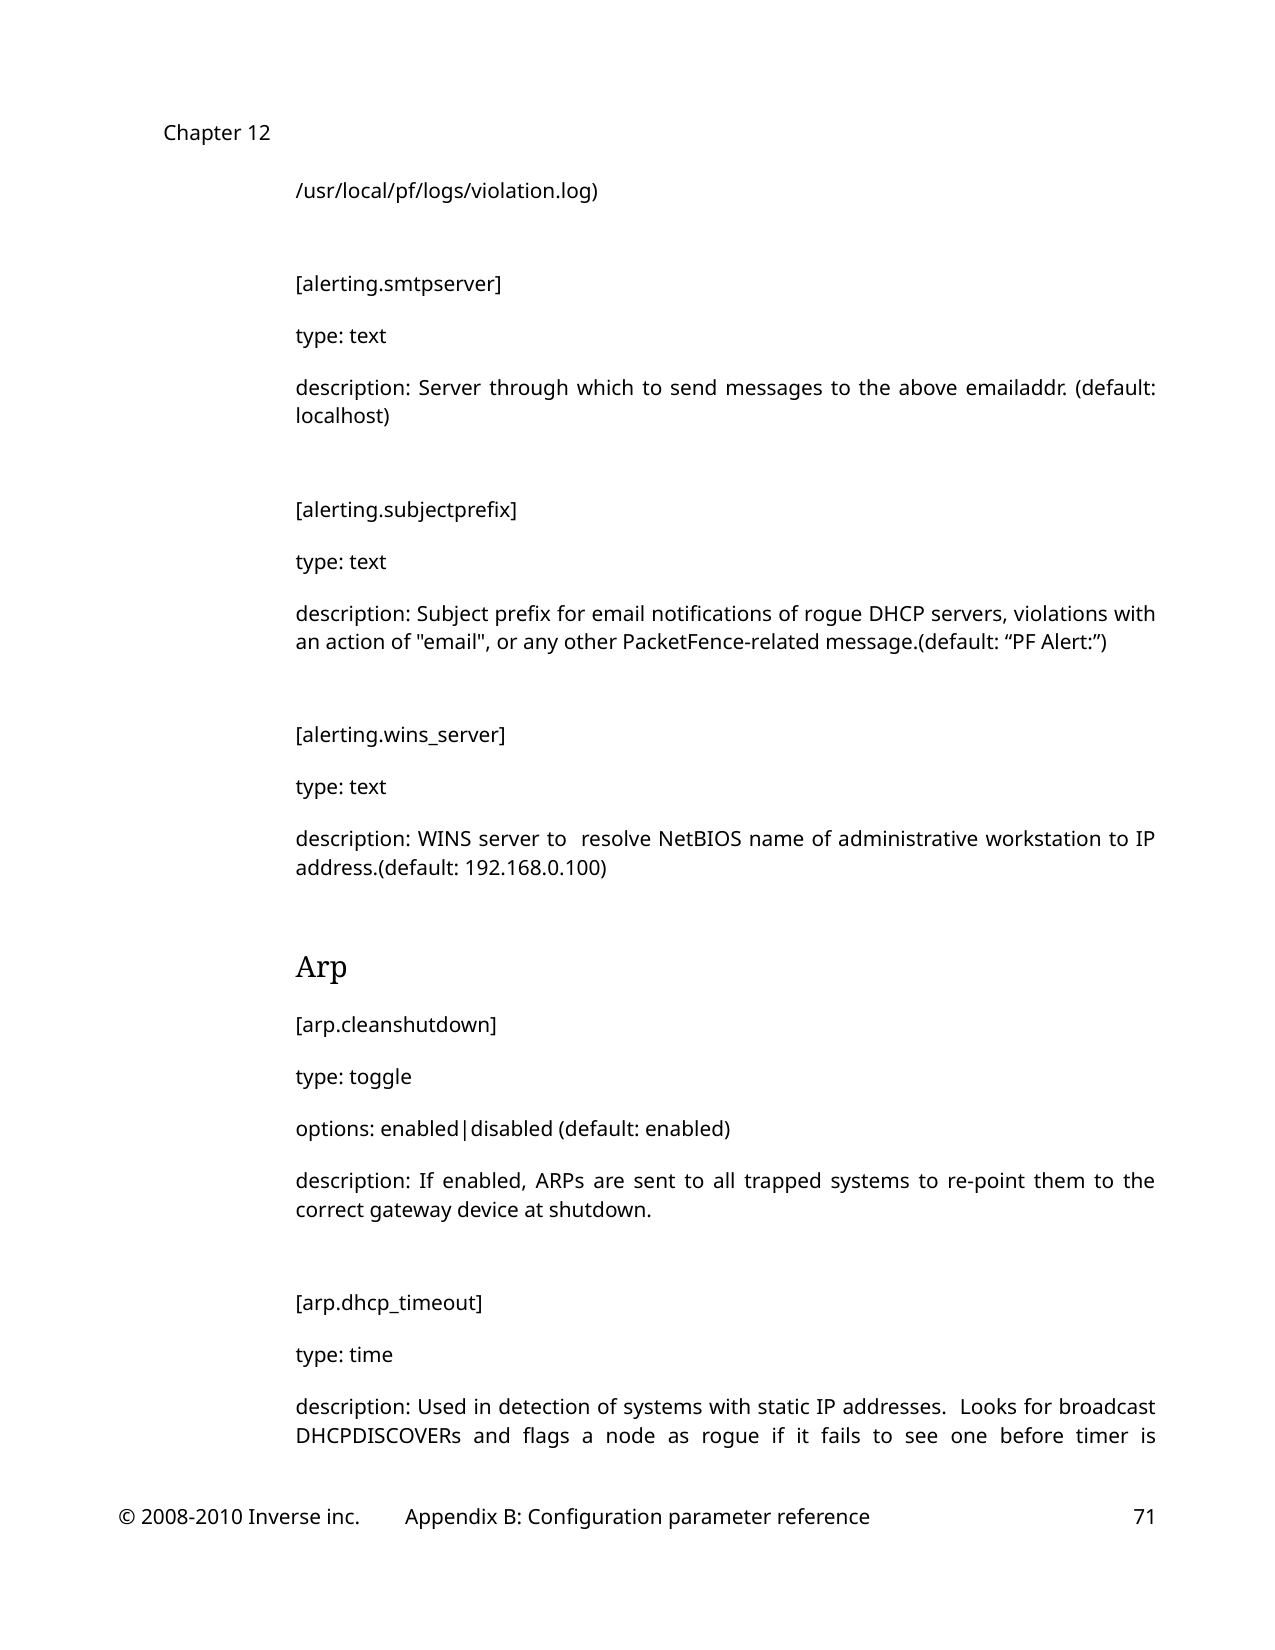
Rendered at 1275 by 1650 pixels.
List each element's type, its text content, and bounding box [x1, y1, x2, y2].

text description: Used in detection of systems with static IP addresses. Looks for broadcast DHCPDISCOVERs and flags a node as rogue if it fails to see one before timer is [295, 1392, 1157, 1449]
text description: Server through which to send messages to the above emailaddr. (default: localhost) [295, 373, 1157, 430]
text description: Subject prefix for email notifications of rogue DHCP servers, violations with an action of "email", or any other PacketFence-related message.(default: “PF Alert:”) [295, 599, 1157, 656]
subtitle Arp [295, 946, 1157, 986]
text description: If enabled, ARPs are sent to all trapped systems to re-point them to the correct gateway device at shutdown. [295, 1167, 1157, 1223]
text [alerting.smtpserver] [295, 269, 1157, 297]
text type: toggle [295, 1062, 1157, 1091]
text [alerting.wins_server] [295, 720, 1157, 749]
text description: WINS server to resolve NetBIOS name of administrative workstation to IP address.(default: 192.168.0.100) [295, 824, 1157, 881]
text [arp.dhcp_timeout] [295, 1288, 1157, 1317]
text type: text [295, 321, 1157, 349]
text type: text [295, 547, 1157, 575]
text options: enabled|disabled (default: enabled) [295, 1114, 1157, 1143]
text /usr/local/pf/logs/violation.log) [295, 176, 1157, 204]
text [arp.cleanshutdown] [295, 1010, 1157, 1039]
text type: text [295, 772, 1157, 801]
text type: time [295, 1340, 1157, 1369]
text [alerting.subjectprefix] [295, 495, 1157, 523]
